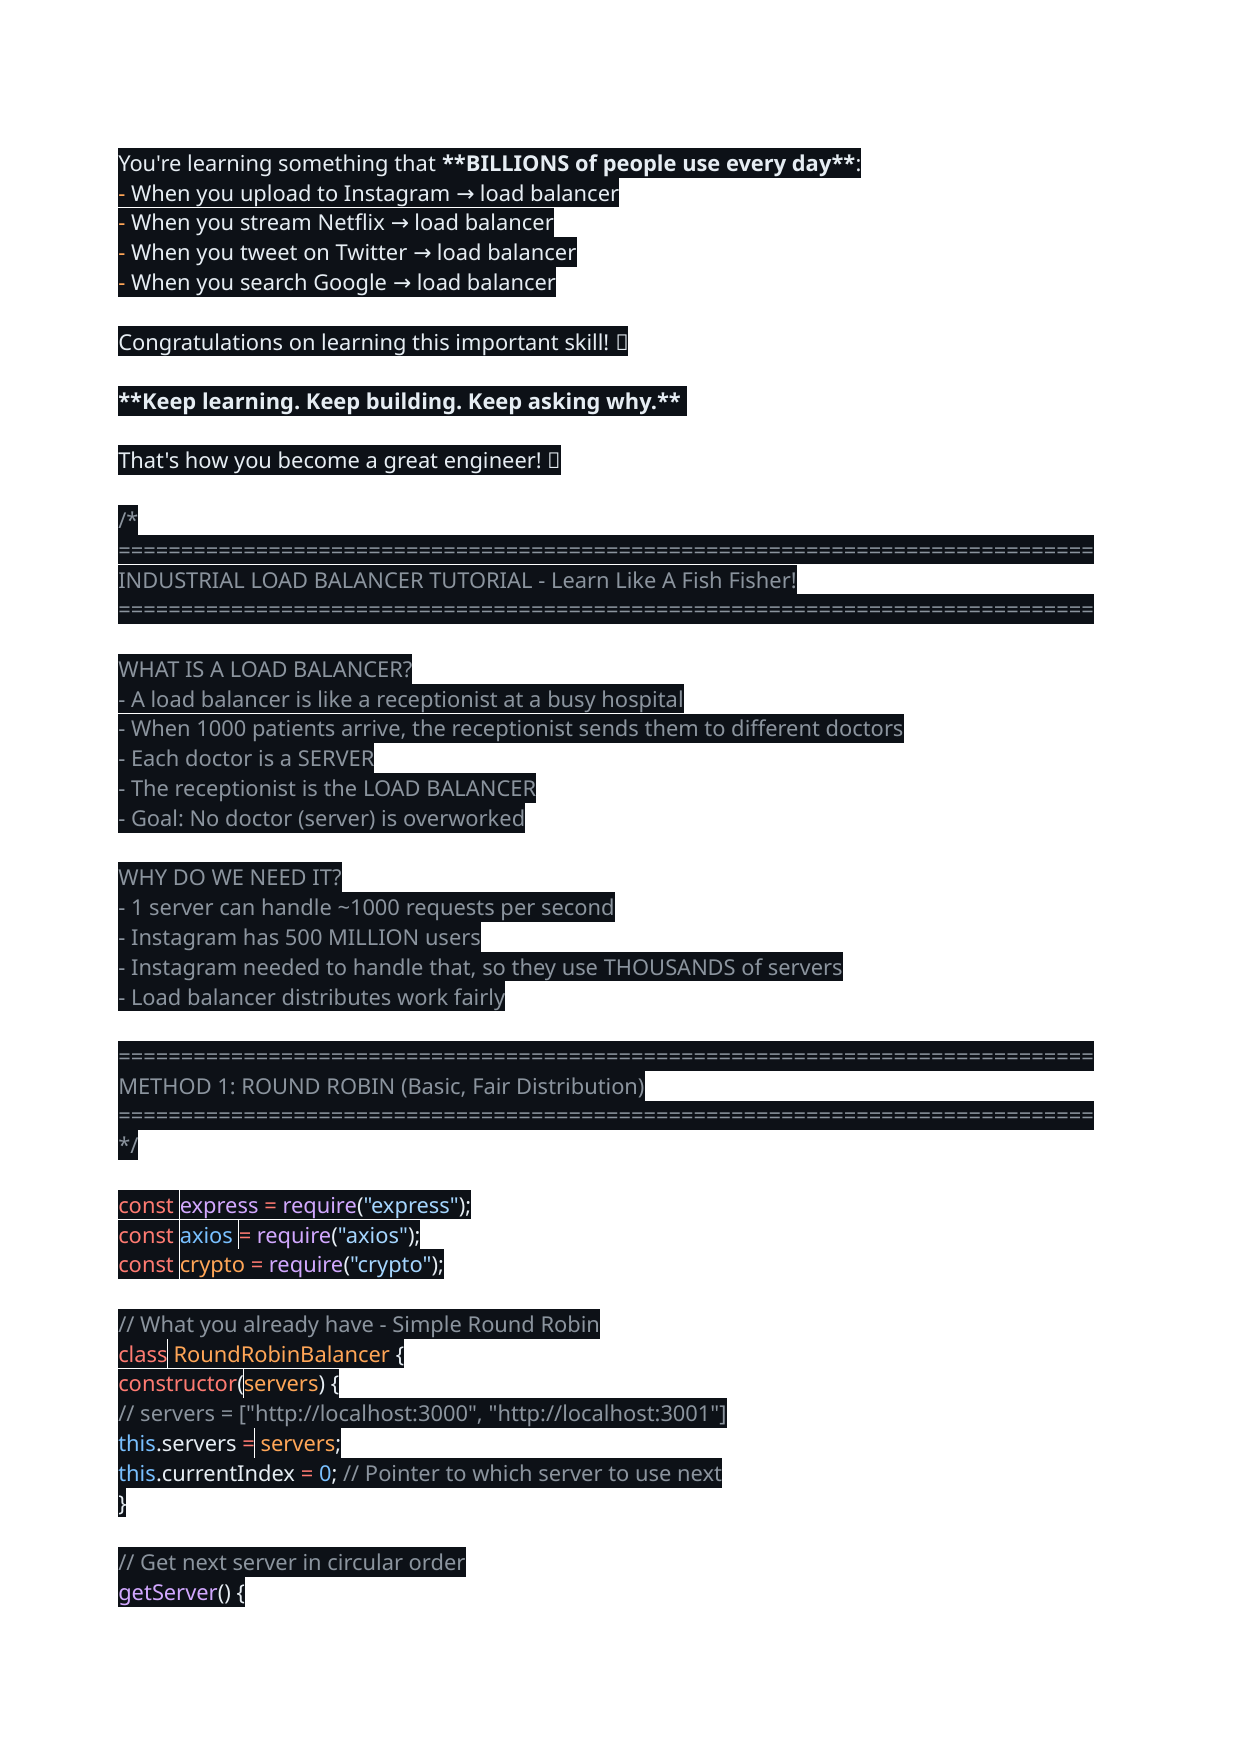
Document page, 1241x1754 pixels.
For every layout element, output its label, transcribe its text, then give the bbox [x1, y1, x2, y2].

text - Instagram has 500 MILLION users [118, 922, 1122, 952]
text this.servers = servers; [118, 1428, 1122, 1458]
text - A load balancer is like a receptionist at a busy hospital [118, 684, 1122, 713]
text - Instagram needed to handle that, so they use THOUSANDS of servers [118, 952, 1122, 981]
text WHY DO WE NEED IT? [118, 862, 1122, 892]
text - When 1000 patients arrive, the receptionist sends them to different doctors [118, 713, 1122, 743]
text const crypto = require("crypto"); [118, 1249, 1122, 1279]
text - 1 server can handle ~1000 requests per second [118, 892, 1122, 922]
text // Get next server in circular order [118, 1547, 1122, 1577]
text ============================================================================== [118, 594, 1122, 624]
text - When you upload to Instagram → load balancer [118, 178, 1122, 207]
text */ [118, 1130, 1122, 1160]
text - Load balancer distributes work fairly [118, 981, 1122, 1011]
text **Keep learning. Keep building. Keep asking why.** [118, 386, 1122, 416]
text That's how you become a great engineer! 🚀 [118, 445, 1122, 475]
text - When you tweet on Twitter → load balancer [118, 237, 1122, 267]
text const express = require("express"); [118, 1190, 1122, 1219]
text } [118, 1488, 1122, 1517]
text - The receptionist is the LOAD BALANCER [118, 773, 1122, 803]
text - When you stream Netflix → load balancer [118, 207, 1122, 237]
text You're learning something that **BILLIONS of people use every day**: [118, 148, 1122, 178]
text Congratulations on learning this important skill! 🎉 [118, 326, 1122, 356]
text // What you already have - Simple Round Robin [118, 1309, 1122, 1339]
text METHOD 1: ROUND ROBIN (Basic, Fair Distribution) [118, 1071, 1122, 1101]
text // servers = ["http://localhost:3000", "http://localhost:3001"] [118, 1398, 1122, 1428]
text getServer() { [118, 1577, 1122, 1607]
text ============================================================================== [118, 535, 1122, 564]
text - Each doctor is a SERVER [118, 743, 1122, 773]
text /* [118, 505, 1122, 535]
text - Goal: No doctor (server) is overworked [118, 803, 1122, 833]
text this.currentIndex = 0; // Pointer to which server to use next [118, 1458, 1122, 1488]
text ============================================================================== [118, 1041, 1122, 1071]
text - When you search Google → load balancer [118, 267, 1122, 297]
text constructor(servers) { [118, 1368, 1122, 1398]
text ============================================================================== [118, 1101, 1122, 1130]
text class RoundRobinBalancer { [118, 1339, 1122, 1368]
text const axios = require("axios"); [118, 1219, 1122, 1249]
text INDUSTRIAL LOAD BALANCER TUTORIAL - Learn Like A Fish Fisher! [118, 564, 1122, 594]
text WHAT IS A LOAD BALANCER? [118, 654, 1122, 684]
